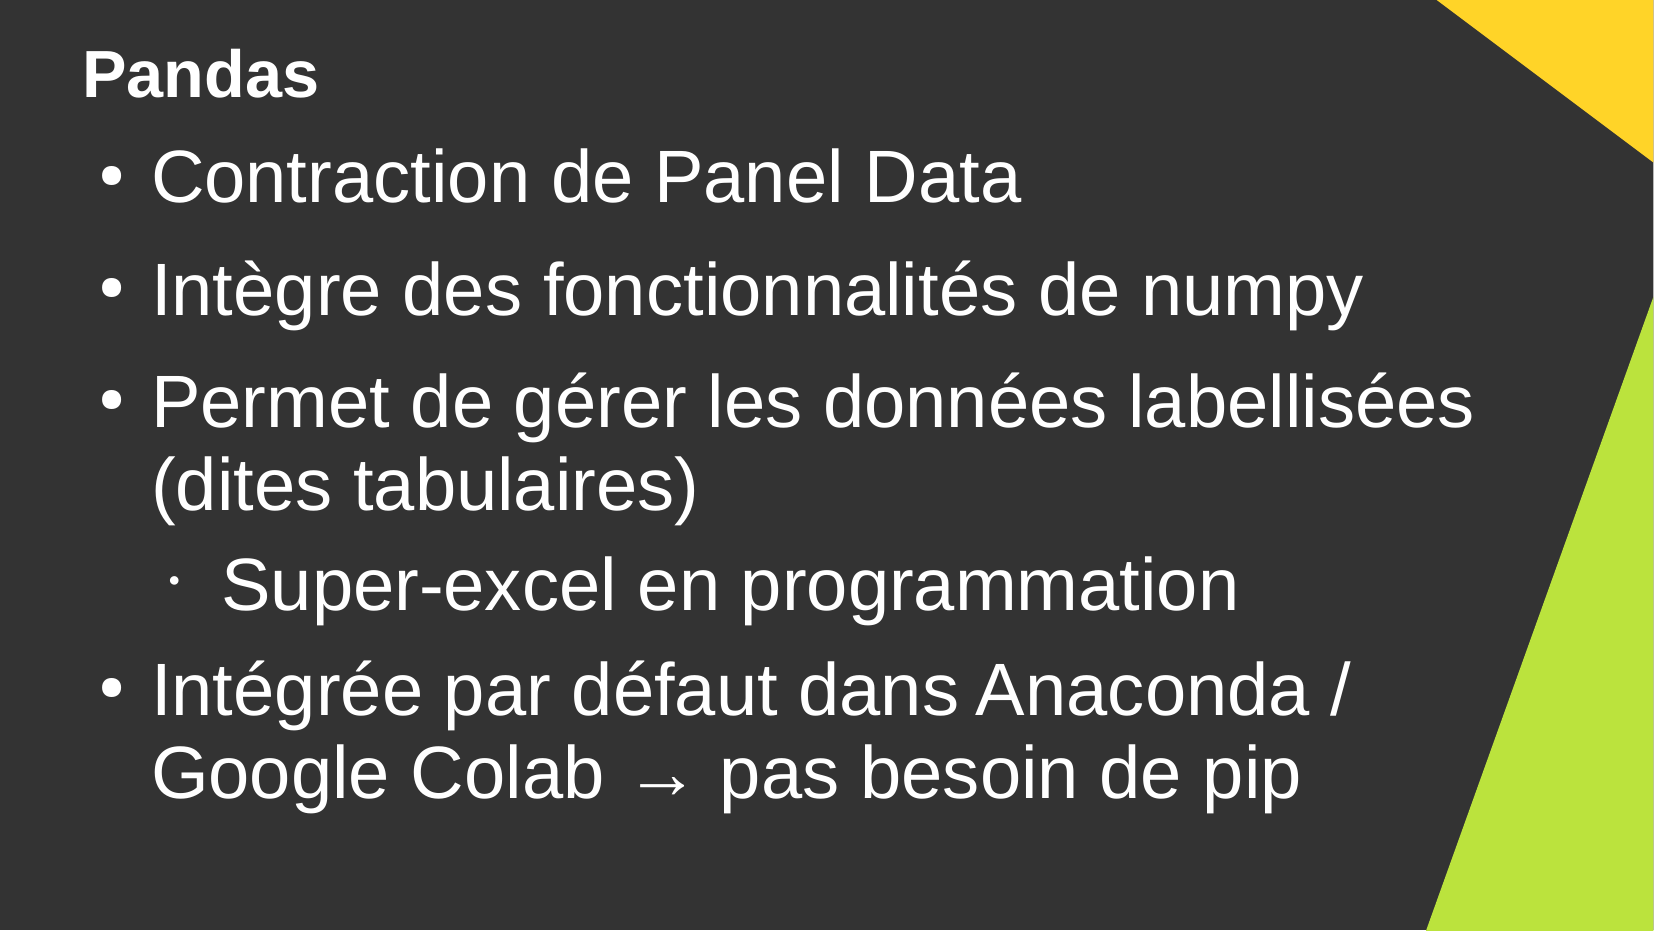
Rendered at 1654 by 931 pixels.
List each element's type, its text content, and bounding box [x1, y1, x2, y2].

text_box [1436, 0, 1654, 163]
list Contraction de Panel Data Intègre des fonctionnalités de numpy Permet de gérer les données labellisées (dites tabulaires) Super-excel en programmation Intégrée par défaut dans Anaconda / Google Colab → pas besoin de pip [80, 135, 1560, 816]
title Pandas [82, 37, 792, 115]
text_box [1425, 295, 1654, 931]
